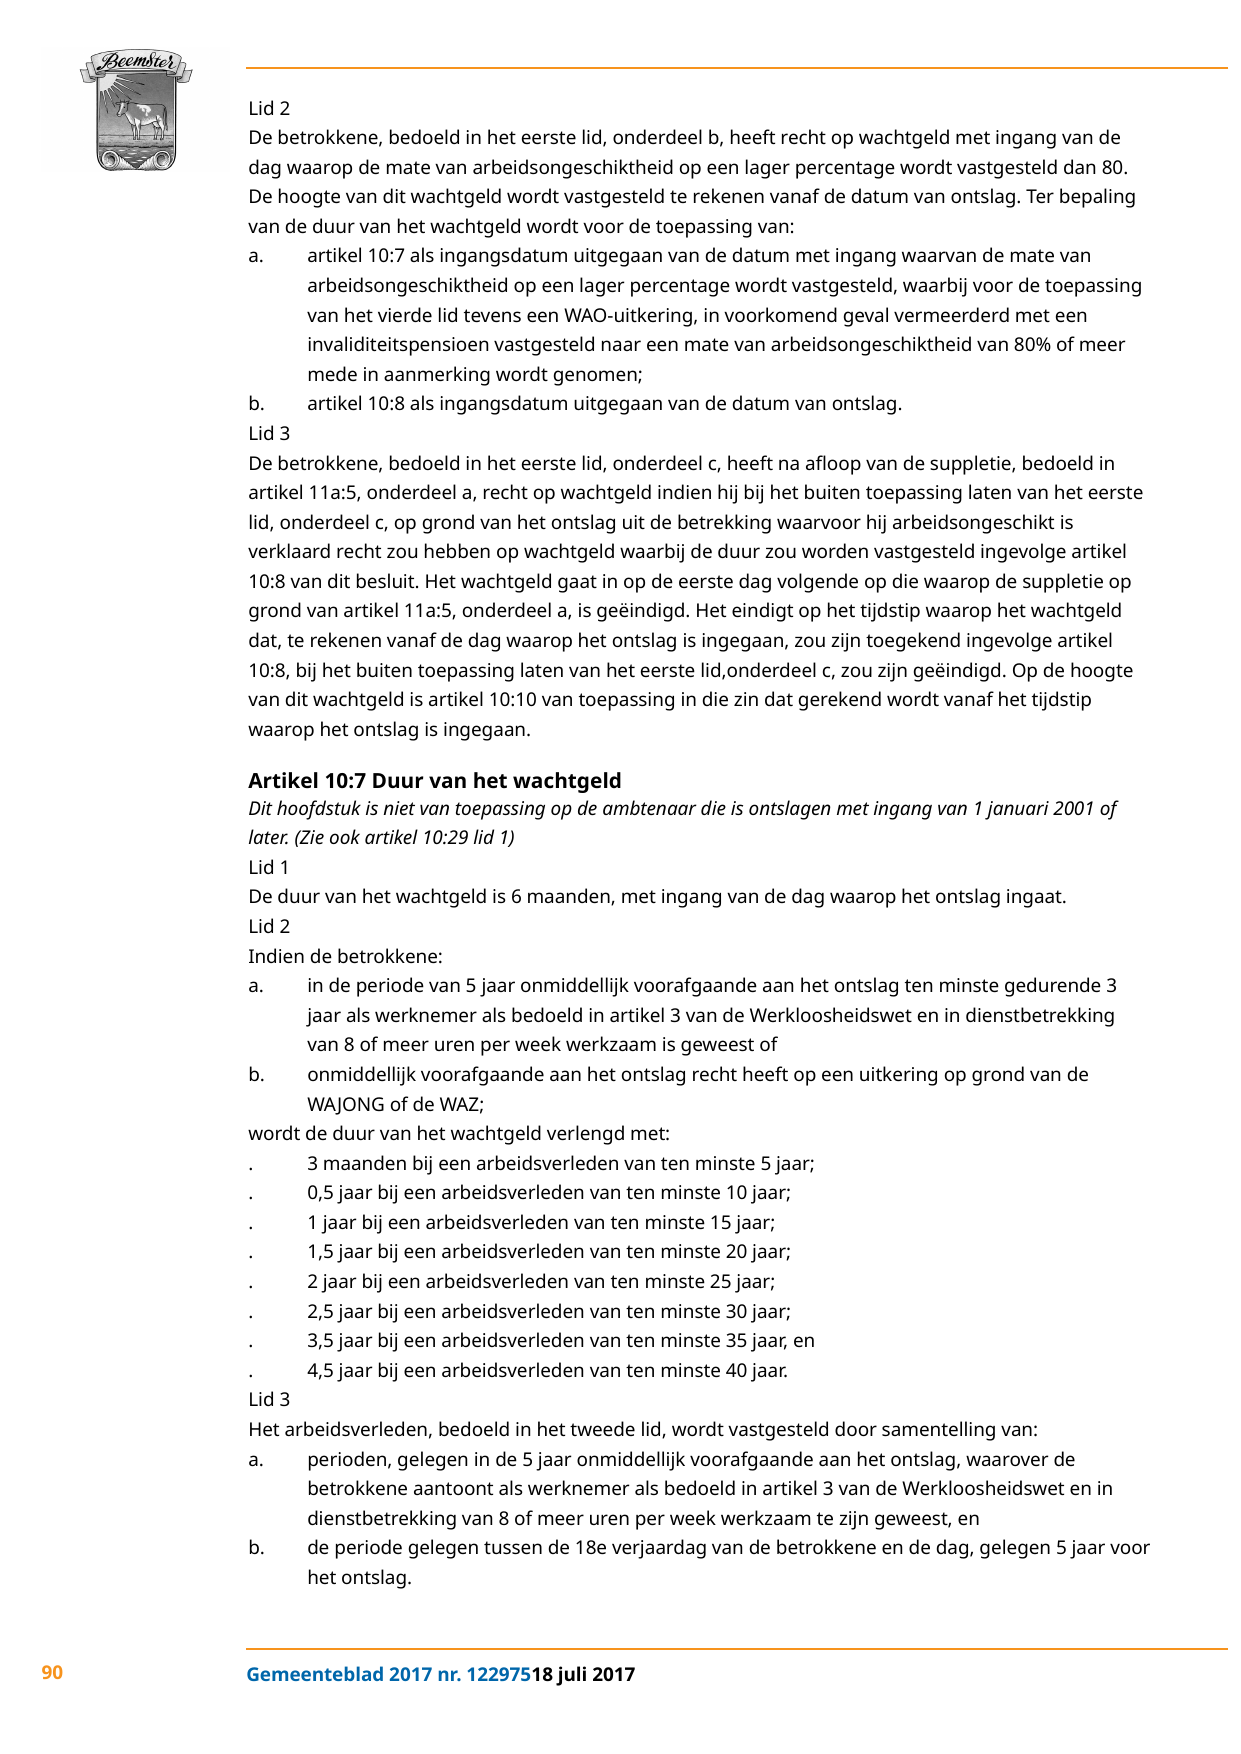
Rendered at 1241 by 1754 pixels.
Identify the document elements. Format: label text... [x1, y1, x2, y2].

list artikel 10:8 als ingangsdatum uitgegaan van de datum van ontslag. [248, 391, 1152, 416]
list onmiddellijk voorafgaande aan het ontslag recht heeft op een uitkering op grond van de WAJONG of de WAZ; [248, 1061, 1152, 1116]
list 2 jaar bij een arbeidsverleden van ten minste 25 jaar; [248, 1268, 1152, 1294]
list 2,5 jaar bij een arbeidsverleden van ten minste 30 jaar; [248, 1298, 1152, 1323]
list in de periode van 5 jaar onmiddellijk voorafgaande aan het ontslag ten minste gedurende 3 jaar als werknemer als bedoeld in artikel 3 van de Werkloosheidswet en in dienstbetrekking van 8 of meer uren per week werkzaam is geweest of [248, 972, 1152, 1057]
text Lid 2 [248, 95, 1152, 121]
list de periode gelegen tussen de 18e verjaardag van de betrokkene en de dag, gelegen 5 jaar voor het ontslag. [248, 1534, 1152, 1590]
picture [41, 47, 231, 172]
list 3 maanden bij een arbeidsverleden van ten minste 5 jaar; [248, 1150, 1152, 1176]
text Lid 3 [248, 420, 1152, 446]
text Lid 1 [248, 854, 1152, 880]
text wordt de duur van het wachtgeld verlengd met: [248, 1120, 1152, 1146]
text De duur van het wachtgeld is 6 maanden, met ingang van de dag waarop het ontslag ingaat. [248, 884, 1152, 909]
list 0,5 jaar bij een arbeidsverleden van ten minste 10 jaar; [248, 1179, 1152, 1205]
text Lid 2 [248, 913, 1152, 939]
text Indien de betrokkene: [248, 943, 1152, 968]
text De betrokkene, bedoeld in het eerste lid, onderdeel b, heeft recht op wachtgeld met ingang van de dag waarop de mate van arbeidsongeschiktheid op een lager percentage wordt vastgesteld dan 80. De hoogte van dit wachtgeld wordt vastgesteld te rekenen vanaf de datum van ontslag. Ter bepaling van de duur van het wachtgeld wordt voor de toepassing van: [248, 124, 1152, 239]
text Lid 3 [248, 1387, 1152, 1412]
list 4,5 jaar bij een arbeidsverleden van ten minste 40 jaar. [248, 1357, 1152, 1383]
list perioden, gelegen in de 5 jaar onmiddellijk voorafgaande aan het ontslag, waarover de betrokkene aantoont als werknemer als bedoeld in artikel 3 van de Werkloosheidswet en in dienstbetrekking van 8 of meer uren per week werkzaam te zijn geweest, en [248, 1446, 1152, 1531]
text Artikel 10:7 Duur van het wachtgeld [248, 766, 1152, 795]
list 1,5 jaar bij een arbeidsverleden van ten minste 20 jaar; [248, 1239, 1152, 1264]
list 1 jaar bij een arbeidsverleden van ten minste 15 jaar; [248, 1209, 1152, 1235]
text De betrokkene, bedoeld in het eerste lid, onderdeel c, heeft na afloop van de suppletie, bedoeld in artikel 11a:5, onderdeel a, recht op wachtgeld indien hij bij het buiten toepassing laten van het eerste lid, onderdeel c, op grond van het ontslag uit de betrekking waarvoor hij arbeidsongeschikt is verklaard recht zou hebben op wachtgeld waarbij de duur zou worden vastgesteld ingevolge artikel 10:8 van dit besluit. Het wachtgeld gaat in op de eerste dag volgende op die waarop de suppletie op grond van artikel 11a:5, onderdeel a, is geëindigd. Het eindigt op het tijdstip waarop het wachtgeld dat, te rekenen vanaf de dag waarop het ontslag is ingegaan, zou zijn toegekend ingevolge artikel 10:8, bij het buiten toepassing laten van het eerste lid,onderdeel c, zou zijn geëindigd. Op de hoogte van dit wachtgeld is artikel 10:10 van toepassing in die zin dat gerekend wordt vanaf het tijdstip waarop het ontslag is ingegaan. [248, 450, 1152, 742]
text Het arbeidsverleden, bedoeld in het tweede lid, wordt vastgesteld door samentelling van: [248, 1416, 1152, 1442]
list artikel 10:7 als ingangsdatum uitgegaan van de datum met ingang waarvan de mate van arbeidsongeschiktheid op een lager percentage wordt vastgesteld, waarbij voor de toepassing van het vierde lid tevens een WAO-uitkering, in voorkomend geval vermeerderd met een invaliditeitspensioen vastgesteld naar een mate van arbeidsongeschiktheid van 80% of meer mede in aanmerking wordt genomen; [248, 243, 1152, 387]
text Dit hoofdstuk is niet van toepassing op de ambtenaar die is ontslagen met ingang van 1 januari 2001 of later. (Zie ook artikel 10:29 lid 1) [248, 795, 1152, 850]
list 3,5 jaar bij een arbeidsverleden van ten minste 35 jaar, en [248, 1327, 1152, 1353]
